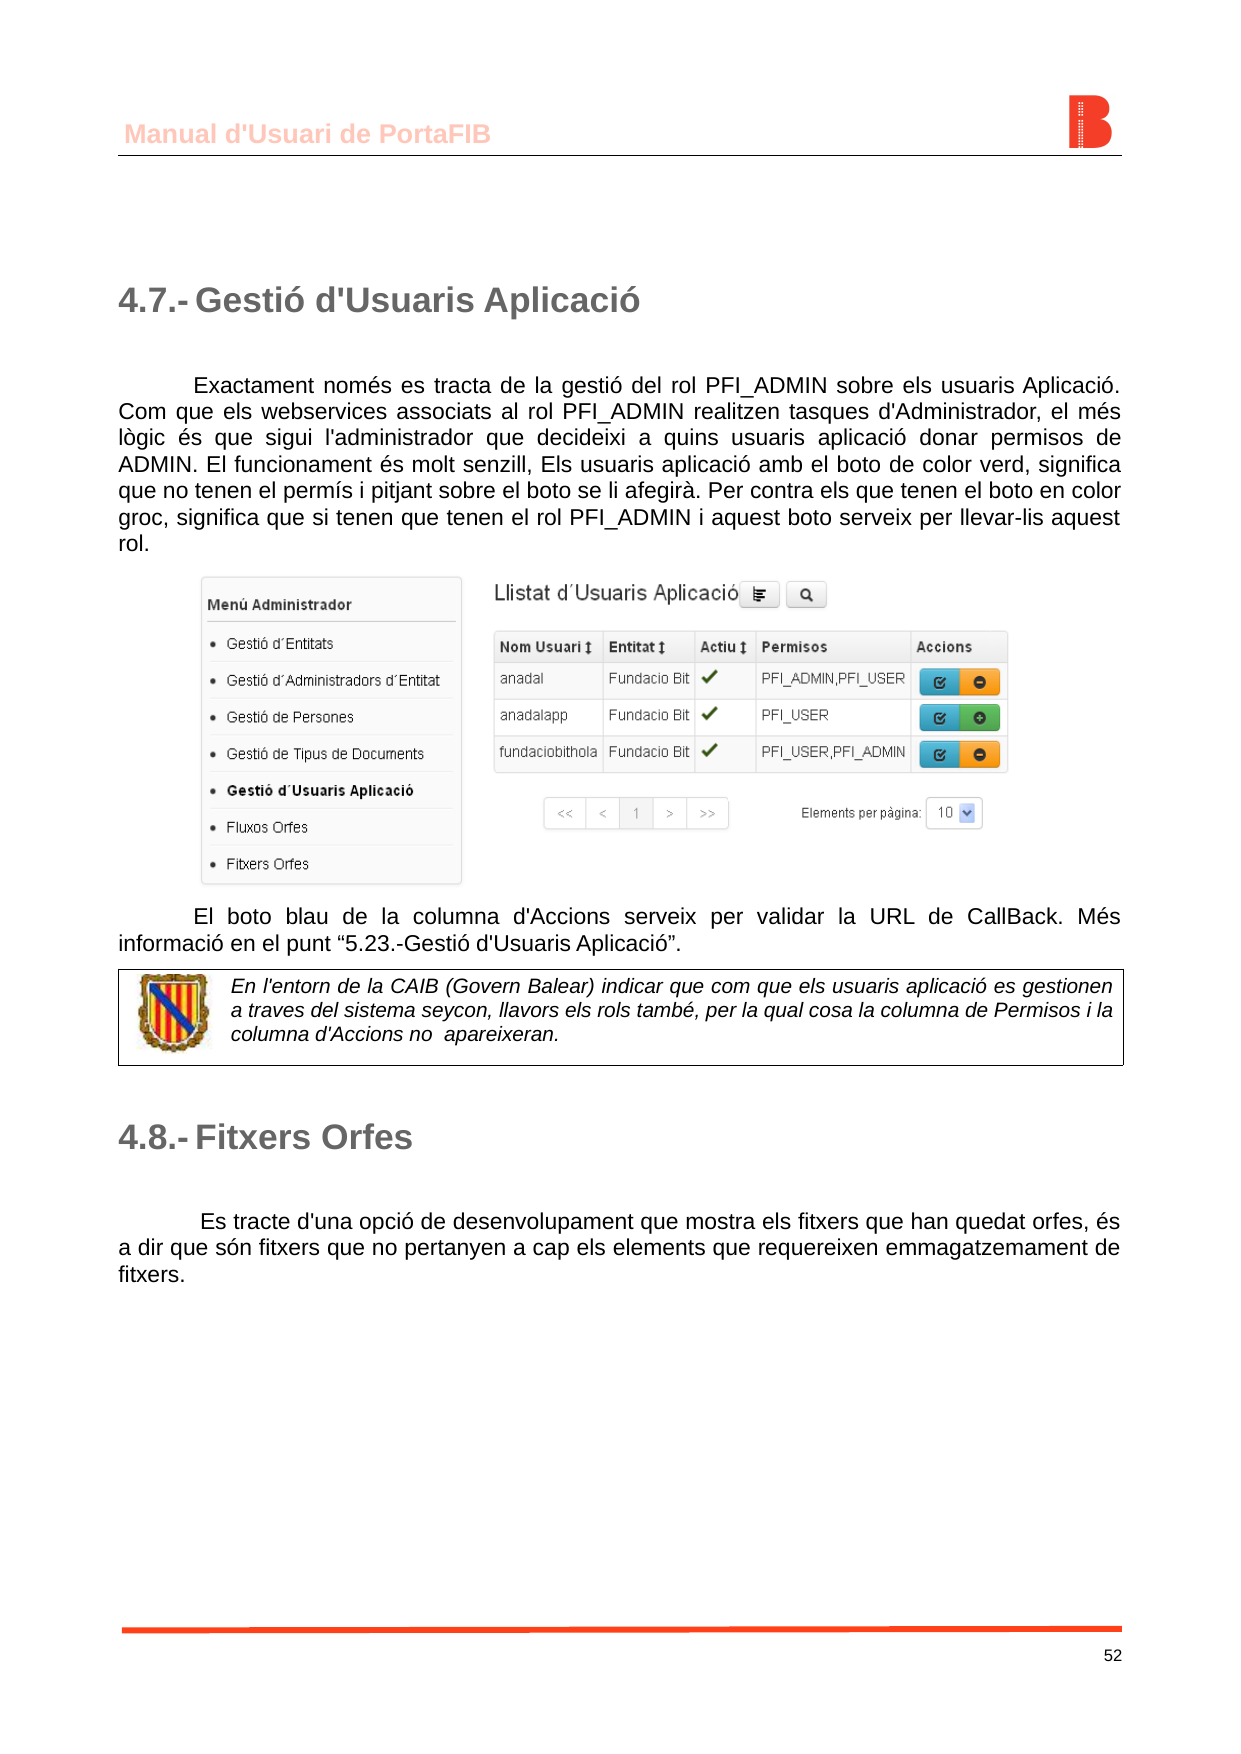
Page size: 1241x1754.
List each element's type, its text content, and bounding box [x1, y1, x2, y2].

picture [1063, 94, 1117, 150]
text El boto blau de la columna d'Accions serveix per validar la URL de CallBack. Més informació en el punt “5.23Gestió d'Usuaris Aplicació”. [118, 903, 1122, 956]
subtitle Gestió d'Usuaris Aplicació [118, 279, 1122, 320]
text Exactament només es tracta de la gestió del rol PFI_ADMIN sobre els usuaris Aplicació. Com que els webservices associats al rol PFI_ADMIN realitzen tasques d'Administrador, el més lògic és que sigui l'administrador que decideixi a quins usuaris aplicació donar permisos de ADMIN. El funcionament és molt senzill, Els usuaris aplicació amb el boto de color verd, significa que no tenen el permís i pitjant sobre el boto se li afegirà. Per contra els que tenen el boto en color groc, significa que si tenen que tenen el rol PFI_ADMIN i aquest boto serveix per llevar-lis aquest rol. [118, 372, 1122, 556]
picture [195, 568, 1046, 891]
text Es tracte d'una opció de desenvolupament que mostra els fitxers que han quedat orfes, és a dir que són fitxers que no pertanyen a cap els elements que requereixen emmagatzemament de fitxers. [118, 1208, 1122, 1287]
table_header [119, 970, 225, 1064]
subtitle Fitxers Orfes [118, 1116, 1122, 1157]
table_header En l'entorn de la CAIB (Govern Balear) indicar que com que els usuaris aplicació es gestionen a traves del sistema seycon, llavors els rols també, per la qual cosa la columna de Permisos i la columna d'Accions no apareixeran. [225, 970, 1123, 1064]
picture [134, 974, 214, 1054]
